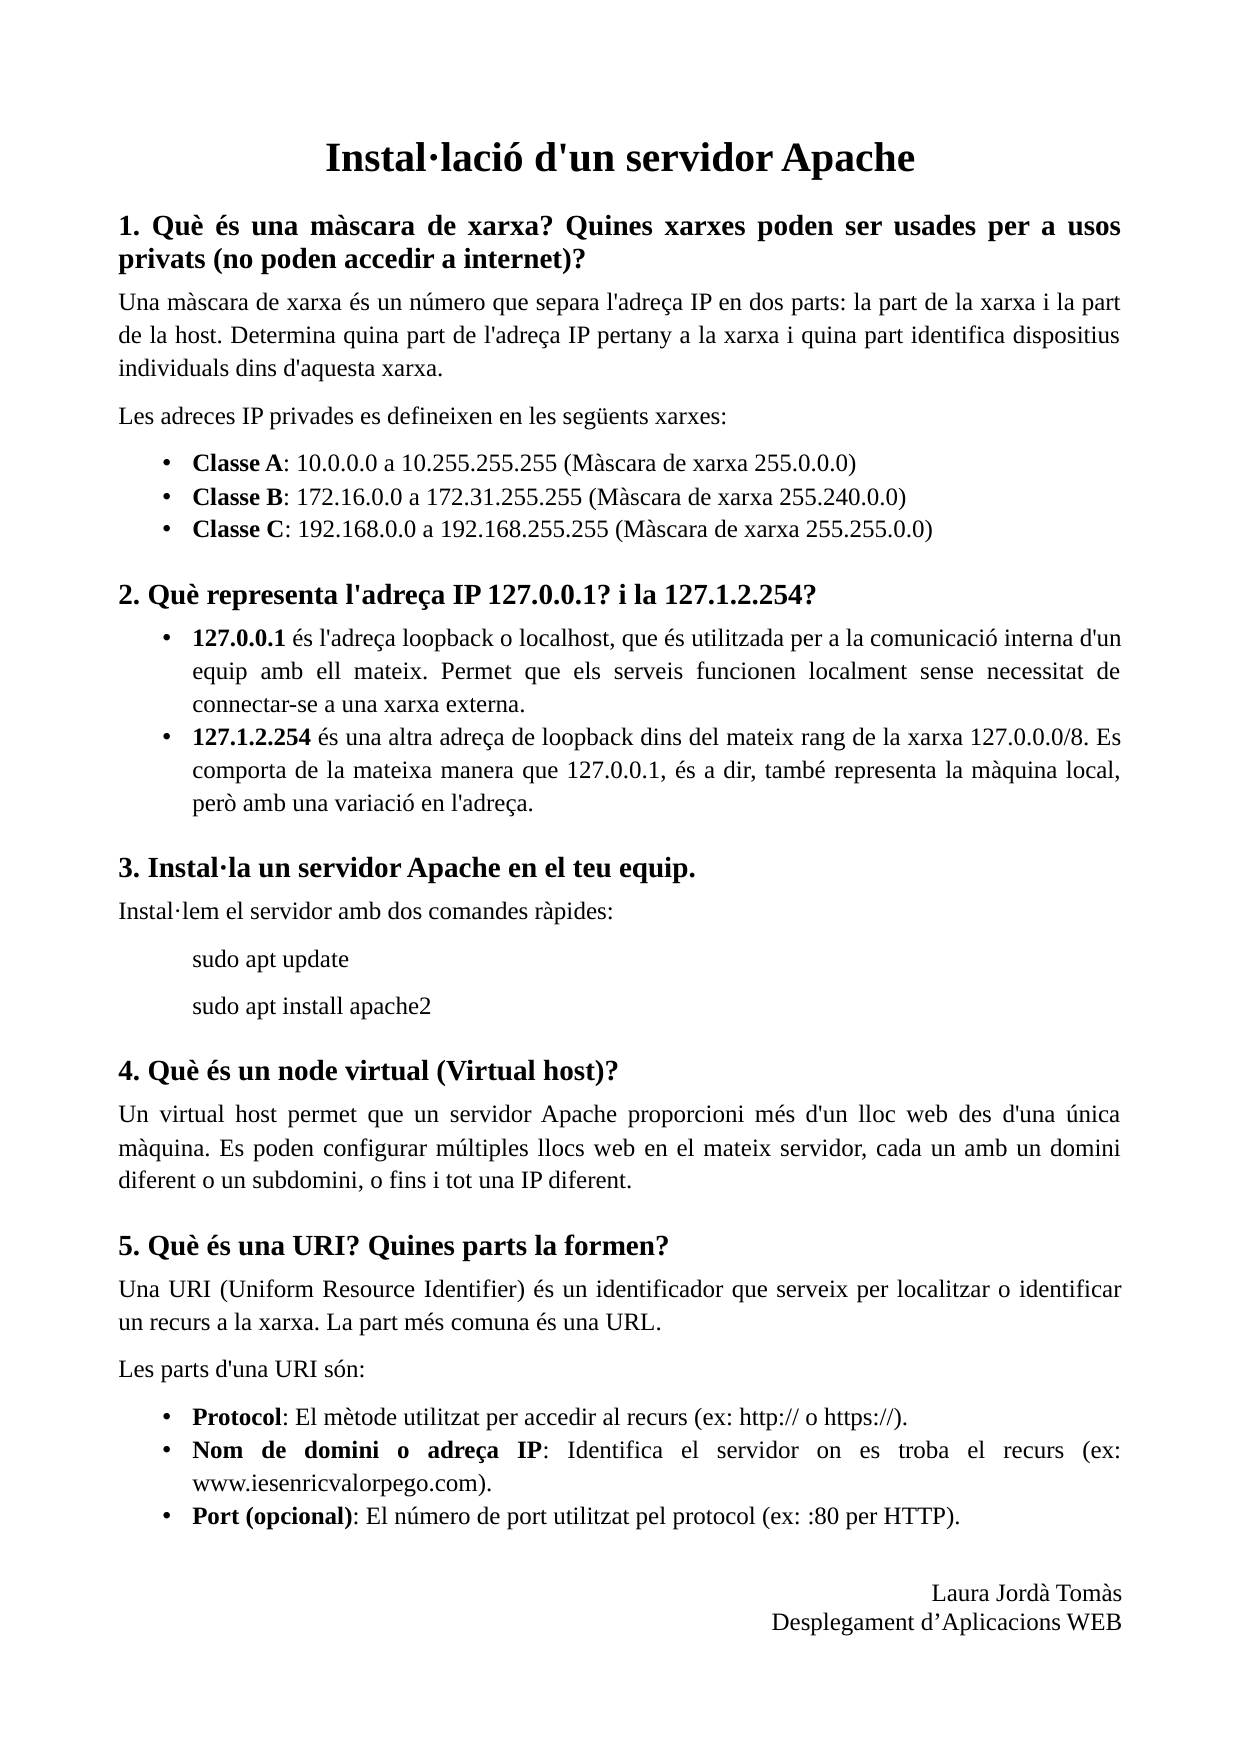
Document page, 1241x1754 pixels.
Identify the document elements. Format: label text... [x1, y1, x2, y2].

subtitle 1. Què és una màscara de xarxa? Quines xarxes poden ser usades per a usos privats (no poden accedir a internet)? [118, 208, 1122, 275]
list Nom de domini o adreça IP: Identifica el servidor on es troba el recurs (ex: www.iesenricvalorpego.com). [162, 1435, 1122, 1497]
text Les adreces IP privades es defineixen en les següents xarxes: [118, 401, 1122, 430]
list Classe A: 10.0.0.0 a 10.255.255.255 (Màscara de xarxa 255.0.0.0) [162, 448, 1122, 477]
text Les parts d'una URI són: [118, 1354, 1122, 1383]
subtitle 3. Instal·la un servidor Apache en el teu equip. [118, 850, 1122, 884]
text sudo apt install apache2 [118, 991, 1122, 1020]
list Classe B: 172.16.0.0 a 172.31.255.255 (Màscara de xarxa 255.240.0.0) [162, 482, 1122, 510]
list Port (opcional): El número de port utilitzat pel protocol (ex: :80 per HTTP). [162, 1501, 1122, 1530]
list 127.1.2.254 és una altra adreça de loopback dins del mateix rang de la xarxa 127.0.0.0/8. Es comporta de la mateixa manera que 127.0.0.1, és a dir, també representa la màquina local, però amb una variació en l'adreça. [162, 722, 1122, 817]
subtitle 5. Què és una URI? Quines parts la formen? [118, 1228, 1122, 1261]
list 127.0.0.1 és l'adreça loopback o localhost, que és utilitzada per a la comunicació interna d'un equip amb ell mateix. Permet que els serveis funcionen localment sense necessitat de connectar-se a una xarxa externa. [162, 623, 1122, 718]
text Una URI (Uniform Resource Identifier) és un identificador que serveix per localitzar o identificar un recurs a la xarxa. La part més comuna és una URL. [118, 1274, 1122, 1336]
text Instal·lem el servidor amb dos comandes ràpides: [118, 896, 1122, 925]
text sudo apt update [118, 944, 1122, 972]
list Classe C: 192.168.0.0 a 192.168.255.255 (Màscara de xarxa 255.255.0.0) [162, 514, 1122, 543]
text Una màscara de xarxa és un número que separa l'adreça IP en dos parts: la part de la xarxa i la part de la host. Determina quina part de l'adreça IP pertany a la xarxa i quina part identifica dispositius individuals dins d'aquesta xarxa. [118, 287, 1122, 382]
subtitle 4. Què és un node virtual (Virtual host)? [118, 1053, 1122, 1087]
list Protocol: El mètode utilitzat per accedir al recurs (ex: http:// o https://). [162, 1402, 1122, 1431]
subtitle Instal·lació d'un servidor Apache [118, 133, 1122, 181]
subtitle 2. Què representa l'adreça IP 127.0.0.1? i la 127.1.2.254? [118, 577, 1122, 610]
text Un virtual host permet que un servidor Apache proporcioni més d'un lloc web des d'una única màquina. Es poden configurar múltiples llocs web en el mateix servidor, cada un amb un domini diferent o un subdomini, o fins i tot una IP diferent. [118, 1099, 1122, 1194]
